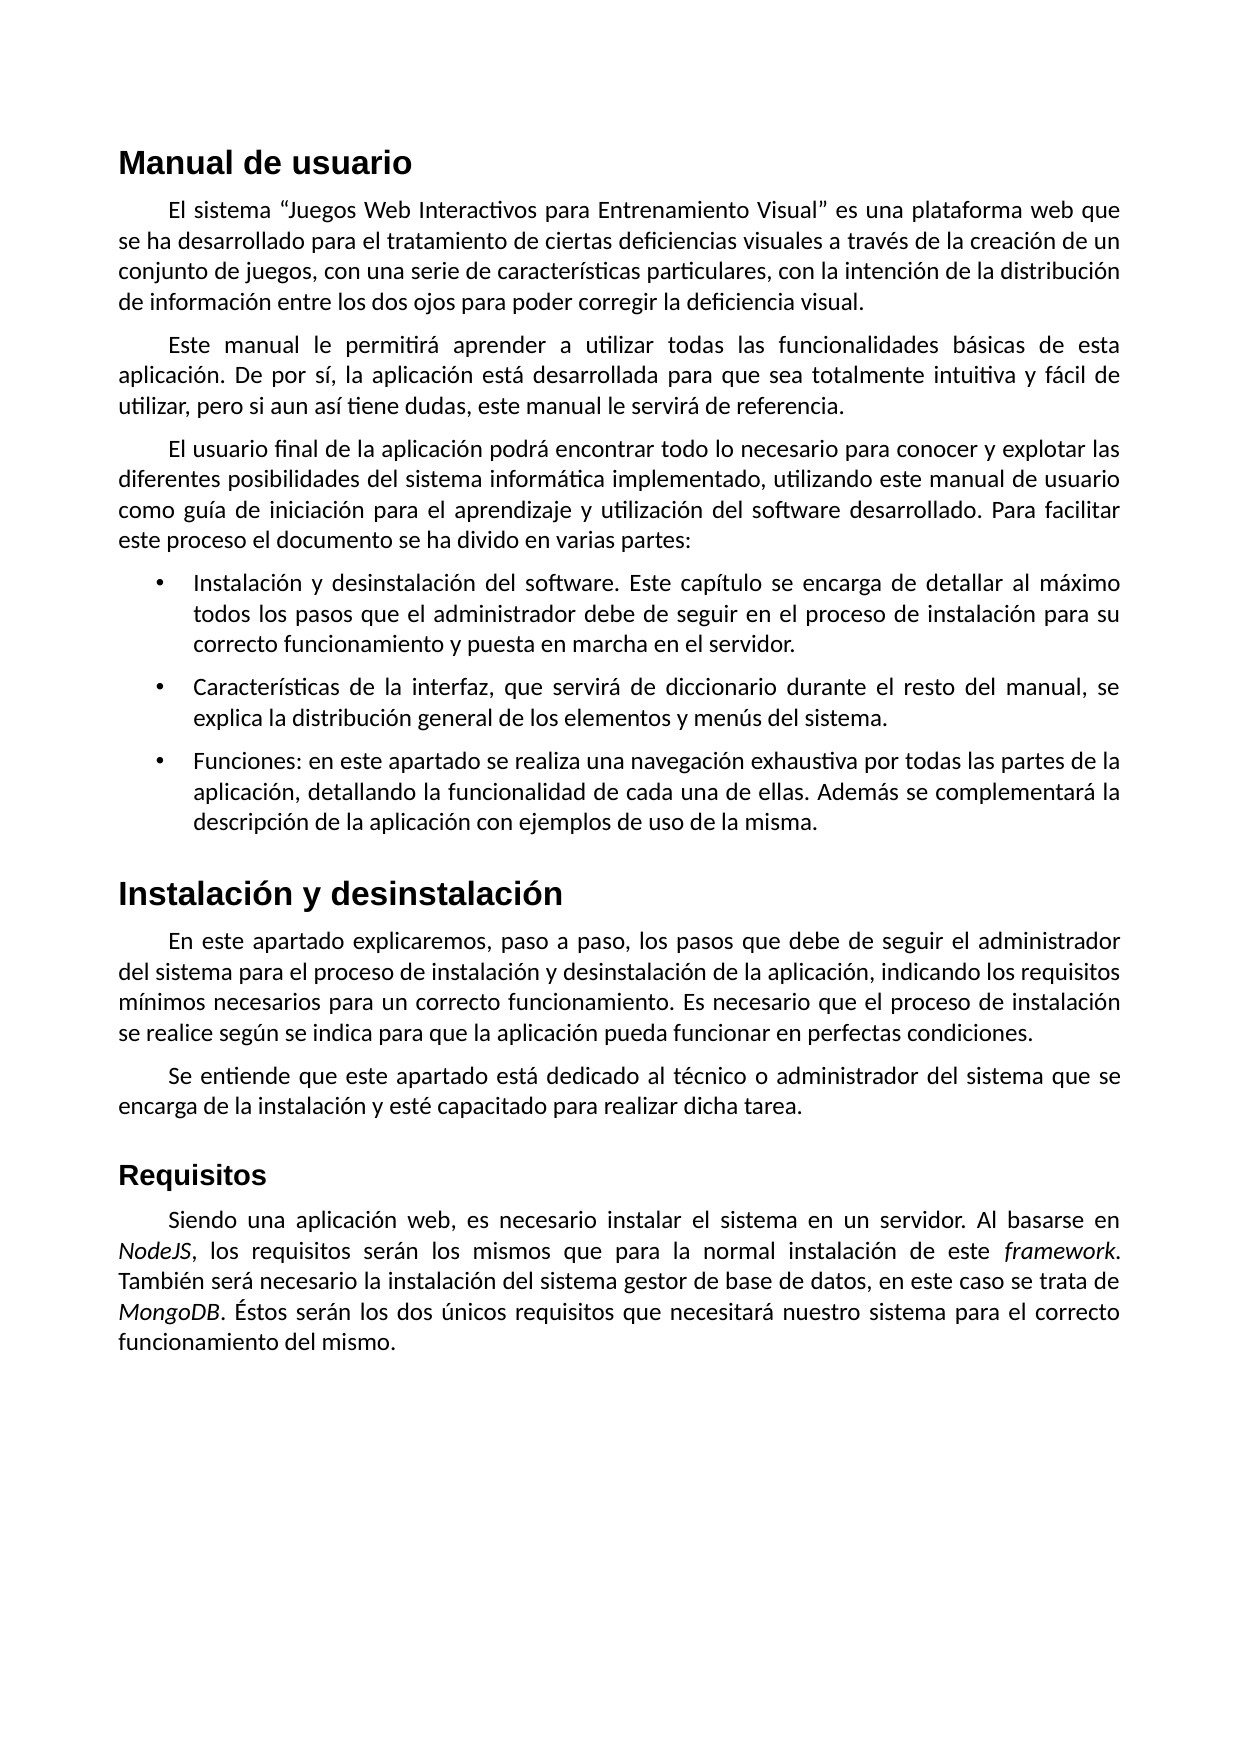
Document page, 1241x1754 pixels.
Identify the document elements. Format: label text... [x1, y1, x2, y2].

text El sistema “Juegos Web Interactivos para Entrenamiento Visual” es una plataforma web que se ha desarrollado para el tratamiento de ciertas deficiencias visuales a través de la creación de un conjunto de juegos, con una serie de características particulares, con la intención de la distribución de información entre los dos ojos para poder corregir la deficiencia visual. [118, 194, 1122, 316]
subtitle Manual de usuario [118, 143, 1122, 182]
text Este manual le permitirá aprender a utilizar todas las funcionalidades básicas de esta aplicación. De por sí, la aplicación está desarrollada para que sea totalmente intuitiva y fácil de utilizar, pero si aun así tiene dudas, este manual le servirá de referencia. [118, 329, 1122, 420]
list Funciones: en este apartado se realiza una navegación exhaustiva por todas las partes de la aplicación, detallando la funcionalidad de cada una de ellas. Además se complementará la descripción de la aplicación con ejemplos de uso de la misma. [156, 745, 1122, 837]
list Instalación y desinstalación del software. Este capítulo se encarga de detallar al máximo todos los pasos que el administrador debe de seguir en el proceso de instalación para su correcto funcionamiento y puesta en marcha en el servidor. [156, 567, 1122, 659]
text En este apartado explicaremos, paso a paso, los pasos que debe de seguir el administrador del sistema para el proceso de instalación y desinstalación de la aplicación, indicando los requisitos mínimos necesarios para un correcto funcionamiento. Es necesario que el proceso de instalación se realice según se indica para que la aplicación pueda funcionar en perfectas condiciones. [118, 925, 1122, 1047]
text Siendo una aplicación web, es necesario instalar el sistema en un servidor. Al basarse en NodeJS, los requisitos serán los mismos que para la normal instalación de este framework. También será necesario la instalación del sistema gestor de base de datos, en este caso se trata de MongoDB. Éstos serán los dos únicos requisitos que necesitará nuestro sistema para el correcto funcionamiento del mismo. [118, 1204, 1122, 1357]
subtitle Instalación y desinstalación [118, 874, 1122, 913]
list Características de la interfaz, que servirá de diccionario durante el resto del manual, se explica la distribución general de los elementos y menús del sistema. [156, 672, 1122, 733]
text El usuario final de la aplicación podrá encontrar todo lo necesario para conocer y explotar las diferentes posibilidades del sistema informática implementado, utilizando este manual de usuario como guía de iniciación para el aprendizaje y utilización del software desarrollado. Para facilitar este proceso el documento se ha divido en varias partes: [118, 433, 1122, 555]
text Se entiende que este apartado está dedicado al técnico o administrador del sistema que se encarga de la instalación y esté capacitado para realizar dicha tarea. [118, 1060, 1122, 1121]
subtitle Requisitos [118, 1158, 1122, 1192]
